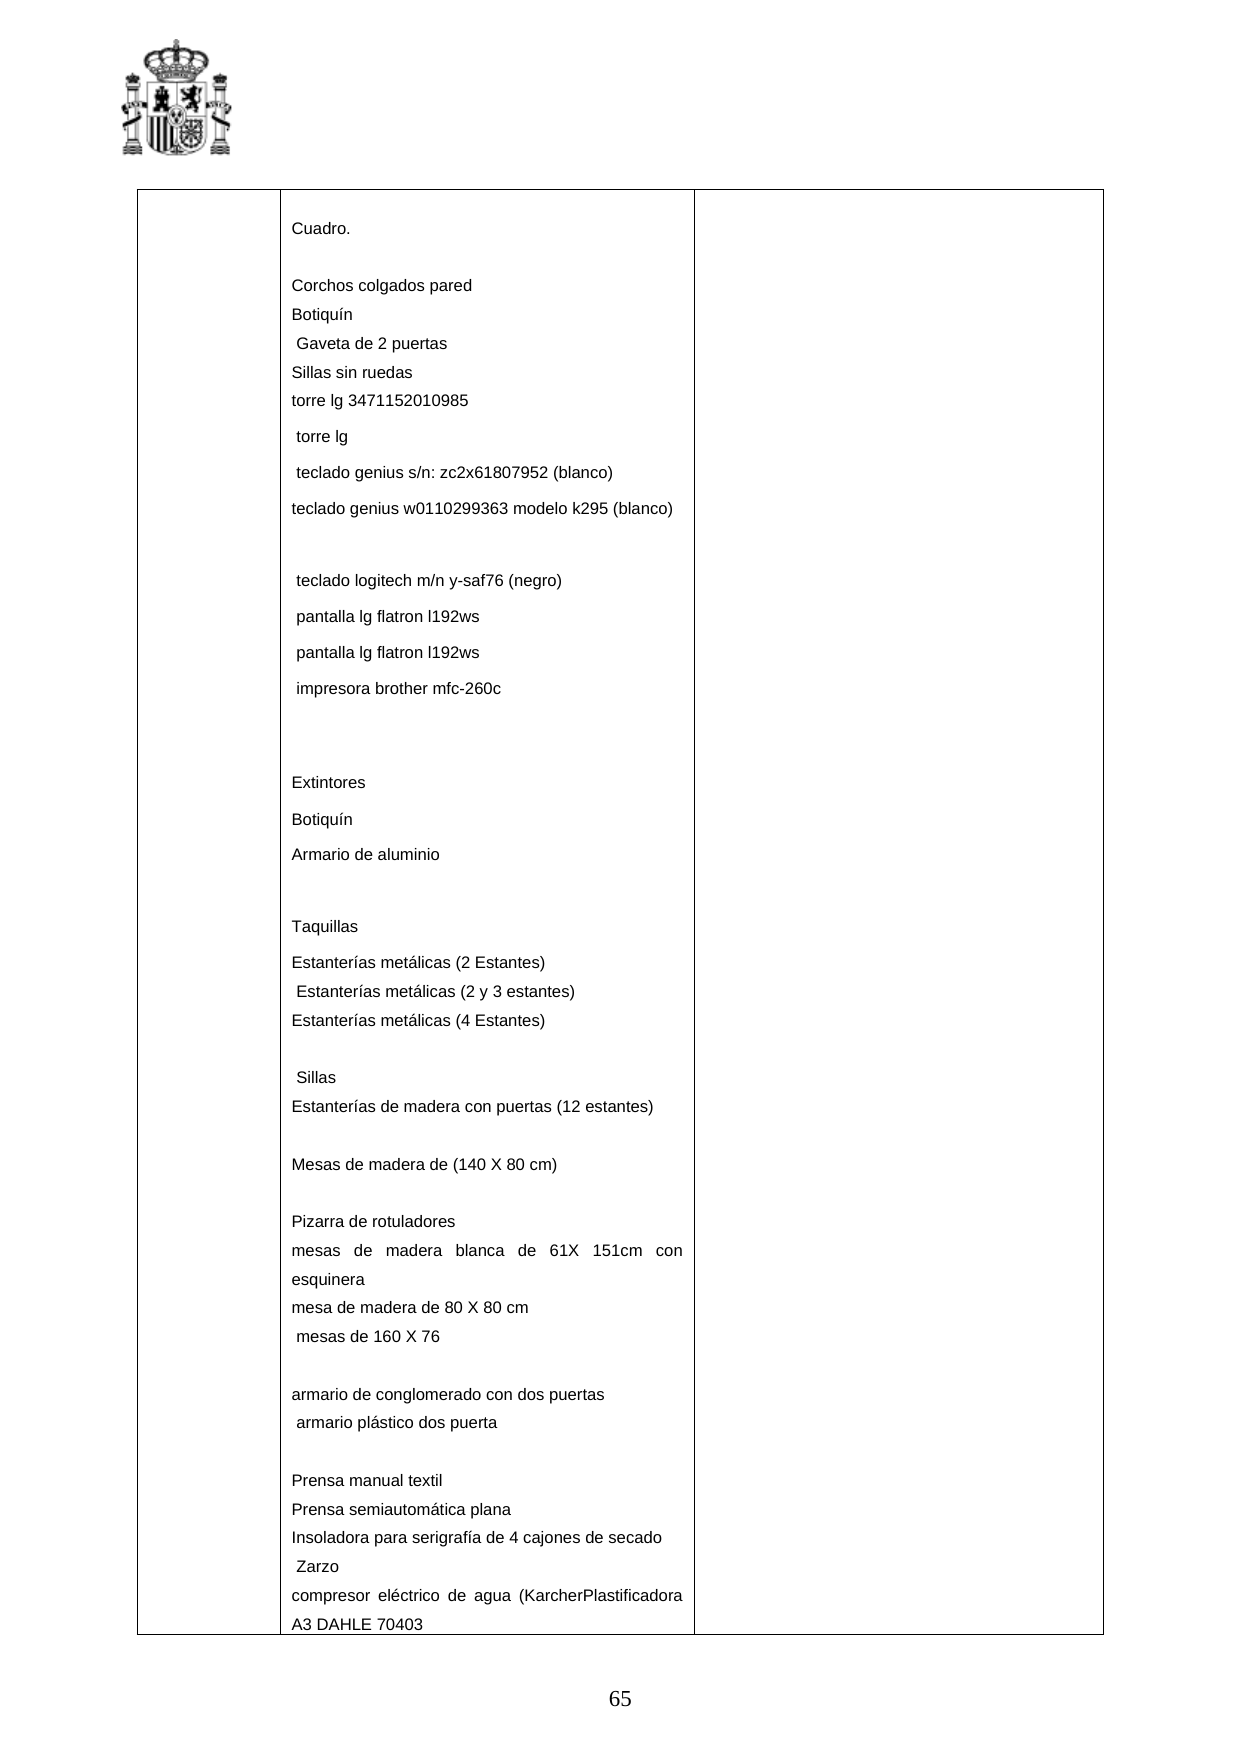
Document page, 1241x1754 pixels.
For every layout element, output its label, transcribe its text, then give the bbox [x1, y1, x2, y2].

table_cell Cuadro. Corchos colgados pared Botiquín Gaveta de 2 puertas Sillas sin ruedas torre lg 3471152010985 torre lg teclado genius s/n: zc2x61807952 (blanco) teclado genius w0110299363 modelo k295 (blanco) teclado logitech m/n y-saf76 (negro) pantalla lg flatron l192ws pantalla lg flatron l192ws impresora brother mfc-260c Extintores Botiquín Armario de aluminio Taquillas Estanterías metálicas (2 Estantes) Estanterías metálicas (2 y 3 estantes) Estanterías metálicas (4 Estantes) Sillas Estanterías de madera con puertas (12 estantes) Mesas de madera de (140 X 80 cm) Pizarra de rotuladores mesas de madera blanca de 61X 151cm con esquinera mesa de madera de 80 X 80 cm mesas de 160 X 76 armario de conglomerado con dos puertas armario plástico dos puerta Prensa manual textil Prensa semiautomática plana Insoladora para serigrafía de 4 cajones de secado Zarzo compresor eléctrico de agua (KarcherPlastificadora A3 DAHLE 70403 [281, 190, 694, 1633]
table_cell [138, 190, 280, 1633]
table_cell [695, 190, 1103, 1633]
